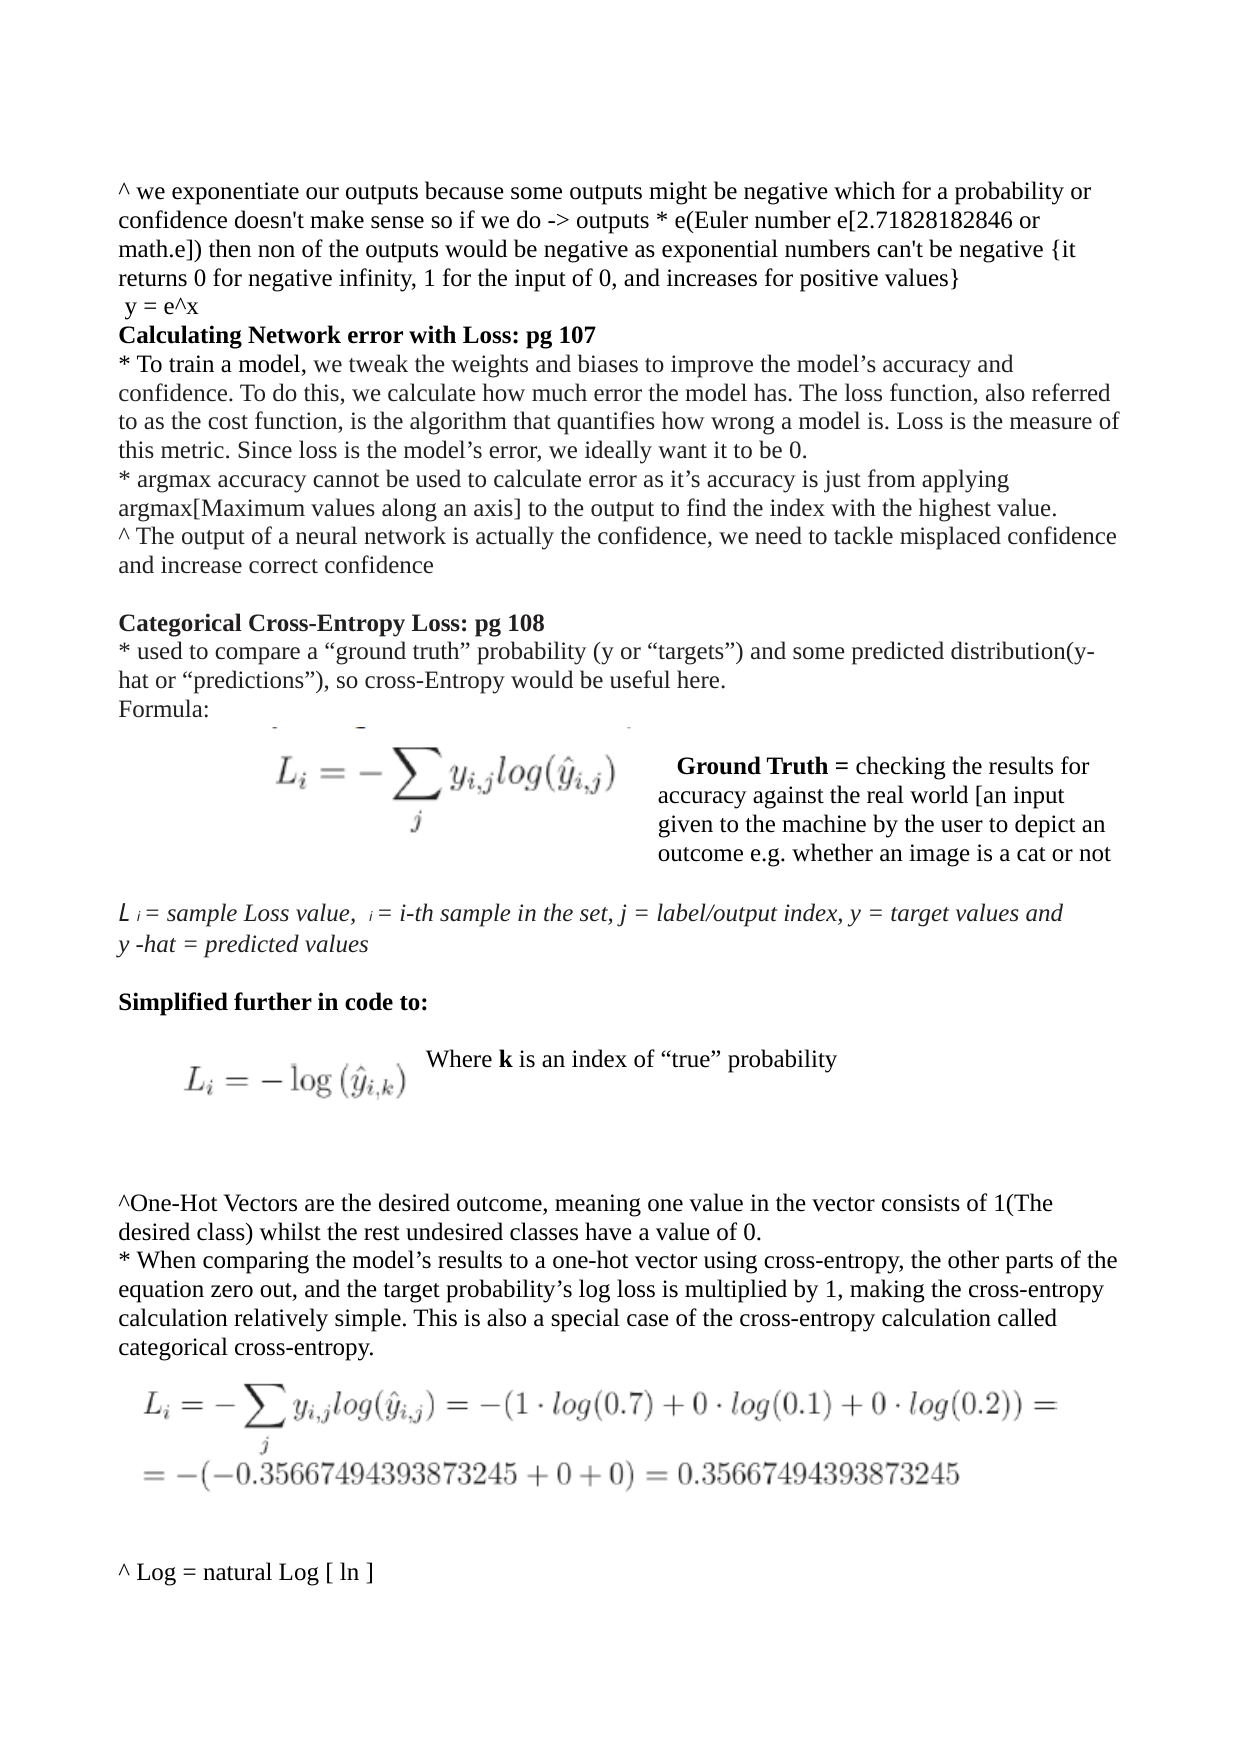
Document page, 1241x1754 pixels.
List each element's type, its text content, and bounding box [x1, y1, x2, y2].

text Simplified further in code to: [118, 987, 1122, 1015]
text L i = sample Loss value, i = i-th sample in the set, j = label/output index, y = target values and [118, 895, 1122, 929]
picture [146, 1038, 420, 1121]
text y -hat = predicted values [118, 929, 1122, 958]
text * When comparing the model’s results to a one-hot vector using cross-entropy, the other parts of the equation zero out, and the target probability’s log loss is multiplied by 1, making the cross-entropy calculation relatively simple. This is also a special case of the cross-entropy calculation called categorical cross-entropy. [118, 1245, 1122, 1360]
picture [254, 727, 658, 850]
text ^ we exponentiate our outputs because some outputs might be negative which for a probability or confidence doesn't make sense so if we do -> outputs * e(Euler number e[2.71828182846 or math.e]) then non of the outputs would be negative as exponential numbers can't be negative {it returns 0 for negative infinity, 1 for the input of 0, and increases for positive values} [118, 176, 1122, 291]
picture [116, 1362, 1121, 1528]
text ^ The output of a neural network is actually the confidence, we need to tackle misplaced confidence and increase correct confidence [118, 521, 1122, 579]
text Ground Truth = checking the results for accuracy against the real world [an input given to the machine by the user to depict an outcome e.g. whether an image is a cat or not [118, 751, 1122, 866]
text y = e^x [118, 291, 1122, 320]
text * argmax accuracy cannot be used to calculate error as it’s accuracy is just from applying argmax[Maximum values along an axis] to the output to find the index with the highest value. [118, 464, 1122, 521]
text * used to compare a “ground truth” probability (y or “targets”) and some predicted distribution(y-hat or “predictions”), so cross-Entropy would be useful here. [118, 636, 1122, 694]
text Where k is an index of “true” probability [420, 1044, 1122, 1073]
text Formula: [118, 694, 1122, 723]
text Categorical Cross-Entropy Loss: pg 108 [118, 608, 1122, 636]
text ^One-Hot Vectors are the desired outcome, meaning one value in the vector consists of 1(The desired class) whilst the rest undesired classes have a value of 0. [118, 1188, 1122, 1245]
text Calculating Network error with Loss: pg 107 [118, 320, 1122, 349]
text ^ Log = natural Log [ ln ] [118, 1557, 1122, 1585]
text * To train a model, we tweak the weights and biases to improve the model’s accuracy and confidence. To do this, we calculate how much error the model has. The loss function, also referred to as the cost function, is the algorithm that quantifies how wrong a model is. Loss is the measure of this metric. Since loss is the model’s error, we ideally want it to be 0. [118, 349, 1122, 464]
